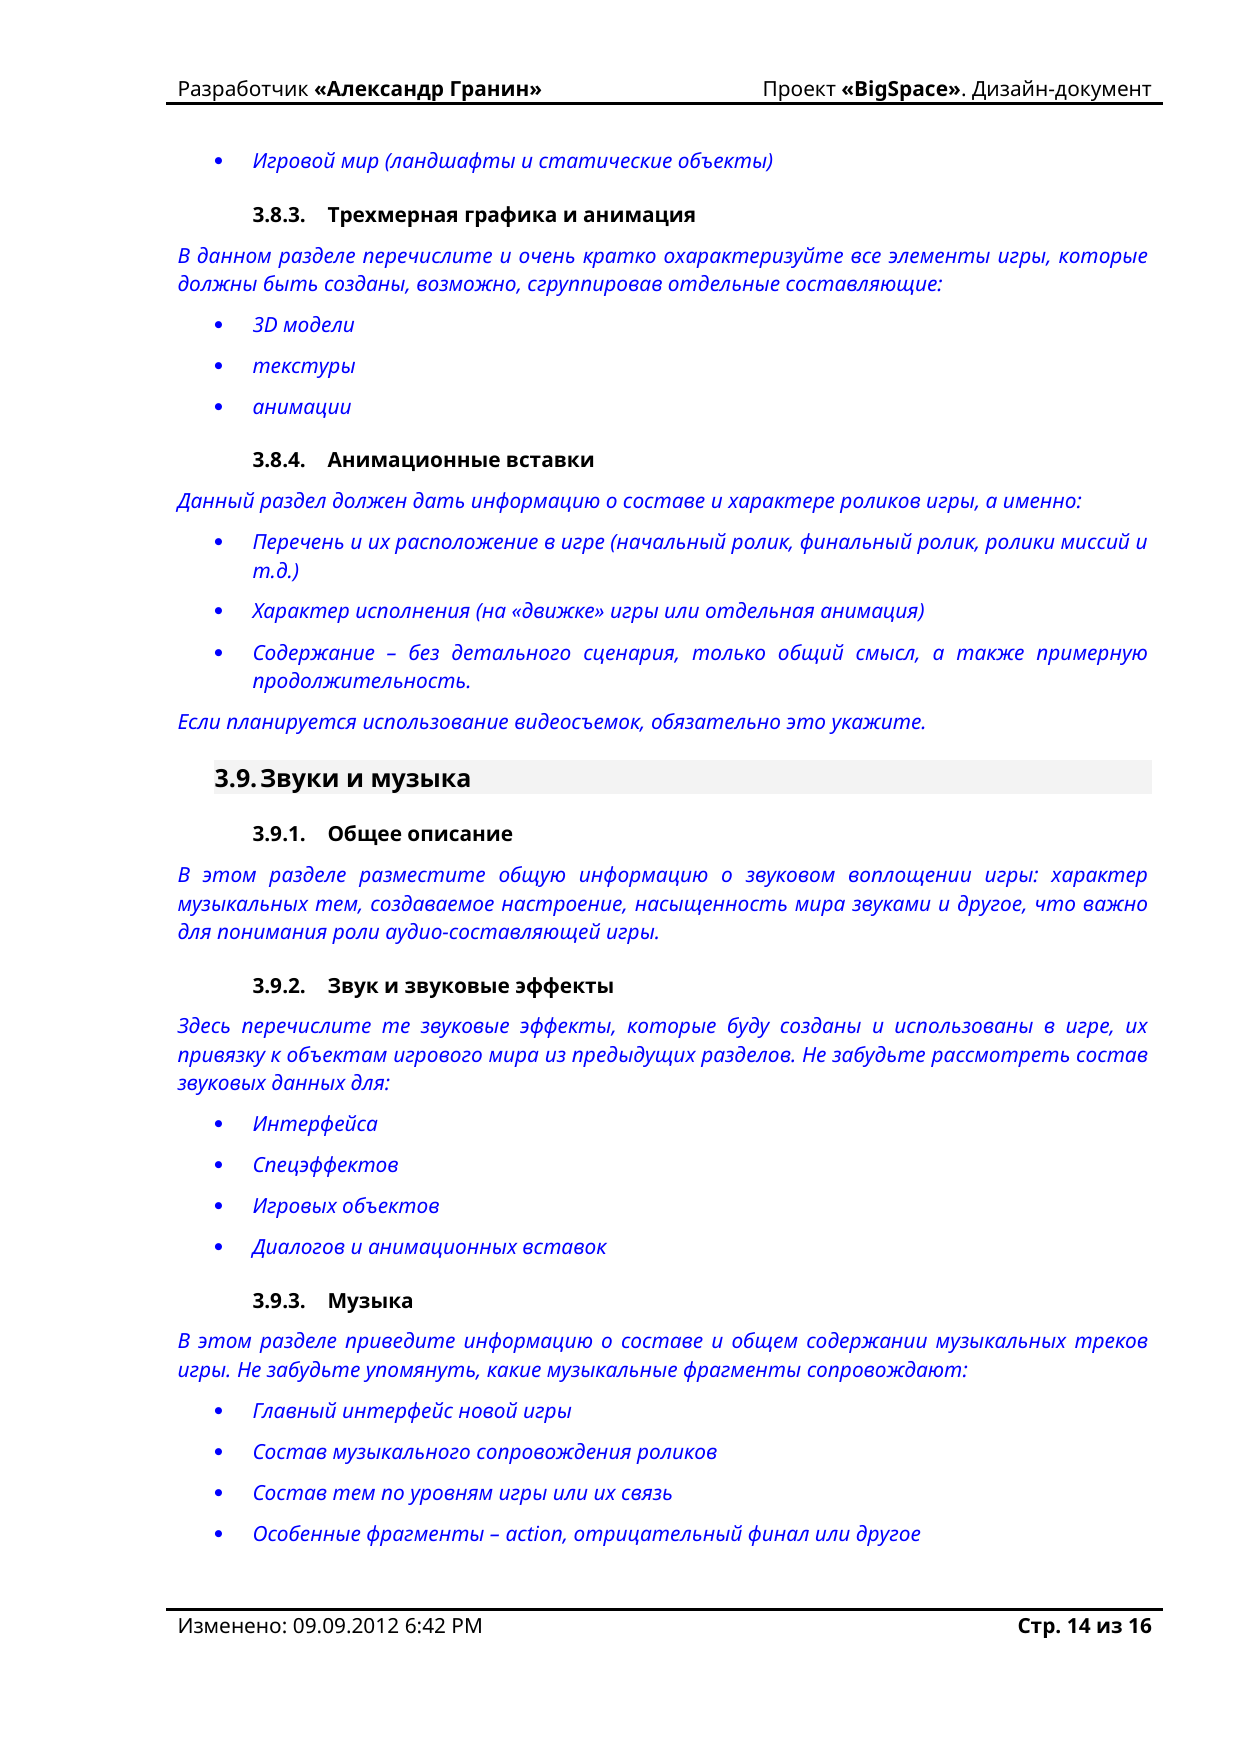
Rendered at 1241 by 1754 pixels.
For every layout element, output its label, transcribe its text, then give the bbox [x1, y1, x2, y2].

subtitle Звук и звуковые эффекты [252, 971, 1152, 999]
subtitle Анимационные вставки [252, 445, 1152, 474]
list Главный интерфейс новой игры [215, 1396, 1152, 1424]
text Здесь перечислите те звуковые эффекты, которые буду созданы и использованы в игре, их привязку к объектам игрового мира из предыдущих разделов. Не забудьте рассмотреть состав звуковых данных для: [177, 1012, 1152, 1097]
list Характер исполнения (на «движке» игры или отдельная анимация) [215, 597, 1152, 625]
subtitle Музыка [252, 1286, 1152, 1314]
list Содержание – без детального сценария, только общий смысл, а также примерную продолжительность. [215, 638, 1152, 694]
list 3D модели [215, 310, 1152, 338]
list текстуры [215, 351, 1152, 379]
text В данном разделе перечислите и очень кратко охарактеризуйте все элементы игры, которые должны быть созданы, возможно, сгруппировав отдельные составляющие: [177, 241, 1152, 298]
text В этом разделе разместите общую информацию о звуковом воплощении игры: характер музыкальных тем, создаваемое настроение, насыщенность мира звуками и другое, что важно для понимания роли аудио-составляющей игры. [177, 860, 1152, 946]
subtitle Общее описание [252, 819, 1152, 848]
text В этом разделе приведите информацию о составе и общем содержании музыкальных треков игры. Не забудьте упомянуть, какие музыкальные фрагменты сопровождают: [177, 1327, 1152, 1383]
subtitle Трехмерная графика и анимация [252, 200, 1152, 228]
list Спецэффектов [215, 1150, 1152, 1179]
list Перечень и их расположение в игре (начальный ролик, финальный ролик, ролики миссий и т.д.) [215, 527, 1152, 584]
subtitle Звуки и музыка [214, 760, 1152, 794]
list Интерфейса [215, 1109, 1152, 1138]
list Игровой мир (ландшафты и статические объекты) [215, 146, 1152, 175]
list анимации [215, 392, 1152, 420]
text Если планируется использование видеосъемок, обязательно это укажите. [177, 707, 1152, 735]
list Особенные фрагменты – action, отрицательный финал или другое [215, 1519, 1152, 1547]
list Диалогов и анимационных вставок [215, 1232, 1152, 1261]
list Состав музыкального сопровождения роликов [215, 1437, 1152, 1465]
list Состав тем по уровням игры или их связь [215, 1478, 1152, 1506]
list Игровых объектов [215, 1191, 1152, 1220]
text Данный раздел должен дать информацию о составе и характере роликов игры, а именно: [177, 486, 1152, 515]
